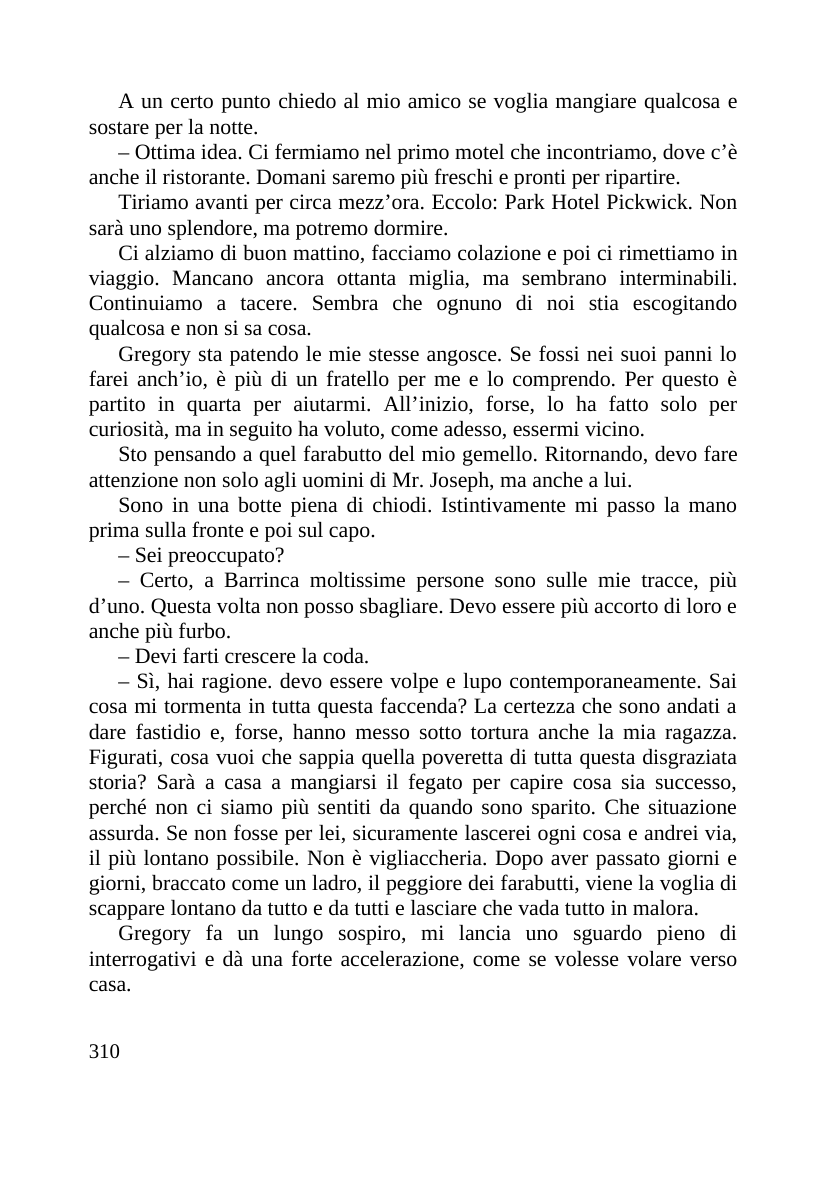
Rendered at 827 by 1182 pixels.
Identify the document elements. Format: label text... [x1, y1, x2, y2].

text Gregory sta patendo le mie stesse angosce. Se fossi nei suoi panni lo farei anch’io, è più di un fratello per me e lo comprendo. Per questo è partito in quarta per aiutarmi. All’inizio, forse, lo ha fatto solo per curiosità, ma in seguito ha voluto, come adesso, essermi vicino. [88, 341, 738, 441]
text Ci alziamo di buon mattino, facciamo colazione e poi ci rimettiamo in viaggio. Mancano ancora ottanta miglia, ma sembrano interminabili. Continuiamo a tacere. Sembra che ognuno di noi stia escogitando qualcosa e non si sa cosa. [88, 240, 738, 341]
text Tiriamo avanti per circa mezz’ora. Eccolo: Park Hotel Pickwick. Non sarà uno splendore, ma potremo dormire. [88, 189, 738, 240]
text Gregory fa un lungo sospiro, mi lancia uno sguardo pieno di interrogativi e dà una forte accelerazione, come se volesse volare verso casa. [88, 920, 738, 996]
text – Ottima idea. Ci fermiamo nel primo motel che incontriamo, dove c’è anche il ristorante. Domani saremo più freschi e pronti per ripartire. [88, 139, 738, 189]
text – Devi farti crescere la coda. [88, 643, 738, 668]
text – Sì, hai ragione. devo essere volpe e lupo contemporaneamente. Sai cosa mi tormenta in tutta questa faccenda? La certezza che sono andati a dare fastidio e, forse, hanno messo sotto tortura anche la mia ragazza. Figurati, cosa vuoi che sappia quella poveretta di tutta questa disgraziata storia? Sarà a casa a mangiarsi il fegato per capire cosa sia successo, perché non ci siamo più sentiti da quando sono sparito. Che situazione assurda. Se non fosse per lei, sicuramente lascerei ogni cosa e andrei via, il più lontano possibile. Non è vigliaccheria. Dopo aver passato giorni e giorni, braccato come un ladro, il peggiore dei farabutti, viene la voglia di scappare lontano da tutto e da tutti e lasciare che vada tutto in malora. [88, 668, 738, 920]
text – Certo, a Barrinca moltissime persone sono sulle mie tracce, più d’uno. Questa volta non posso sbagliare. Devo essere più accorto di loro e anche più furbo. [88, 567, 738, 643]
text Sto pensando a quel farabutto del mio gemello. Ritornando, devo fare attenzione non solo agli uomini di Mr. Joseph, ma anche a lui. [88, 441, 738, 492]
text Sono in una botte piena di chiodi. Istintivamente mi passo la mano prima sulla fronte e poi sul capo. [88, 492, 738, 542]
text A un certo punto chiedo al mio amico se voglia mangiare qualcosa e sostare per la notte. [88, 88, 738, 139]
text – Sei preoccupato? [88, 542, 738, 567]
